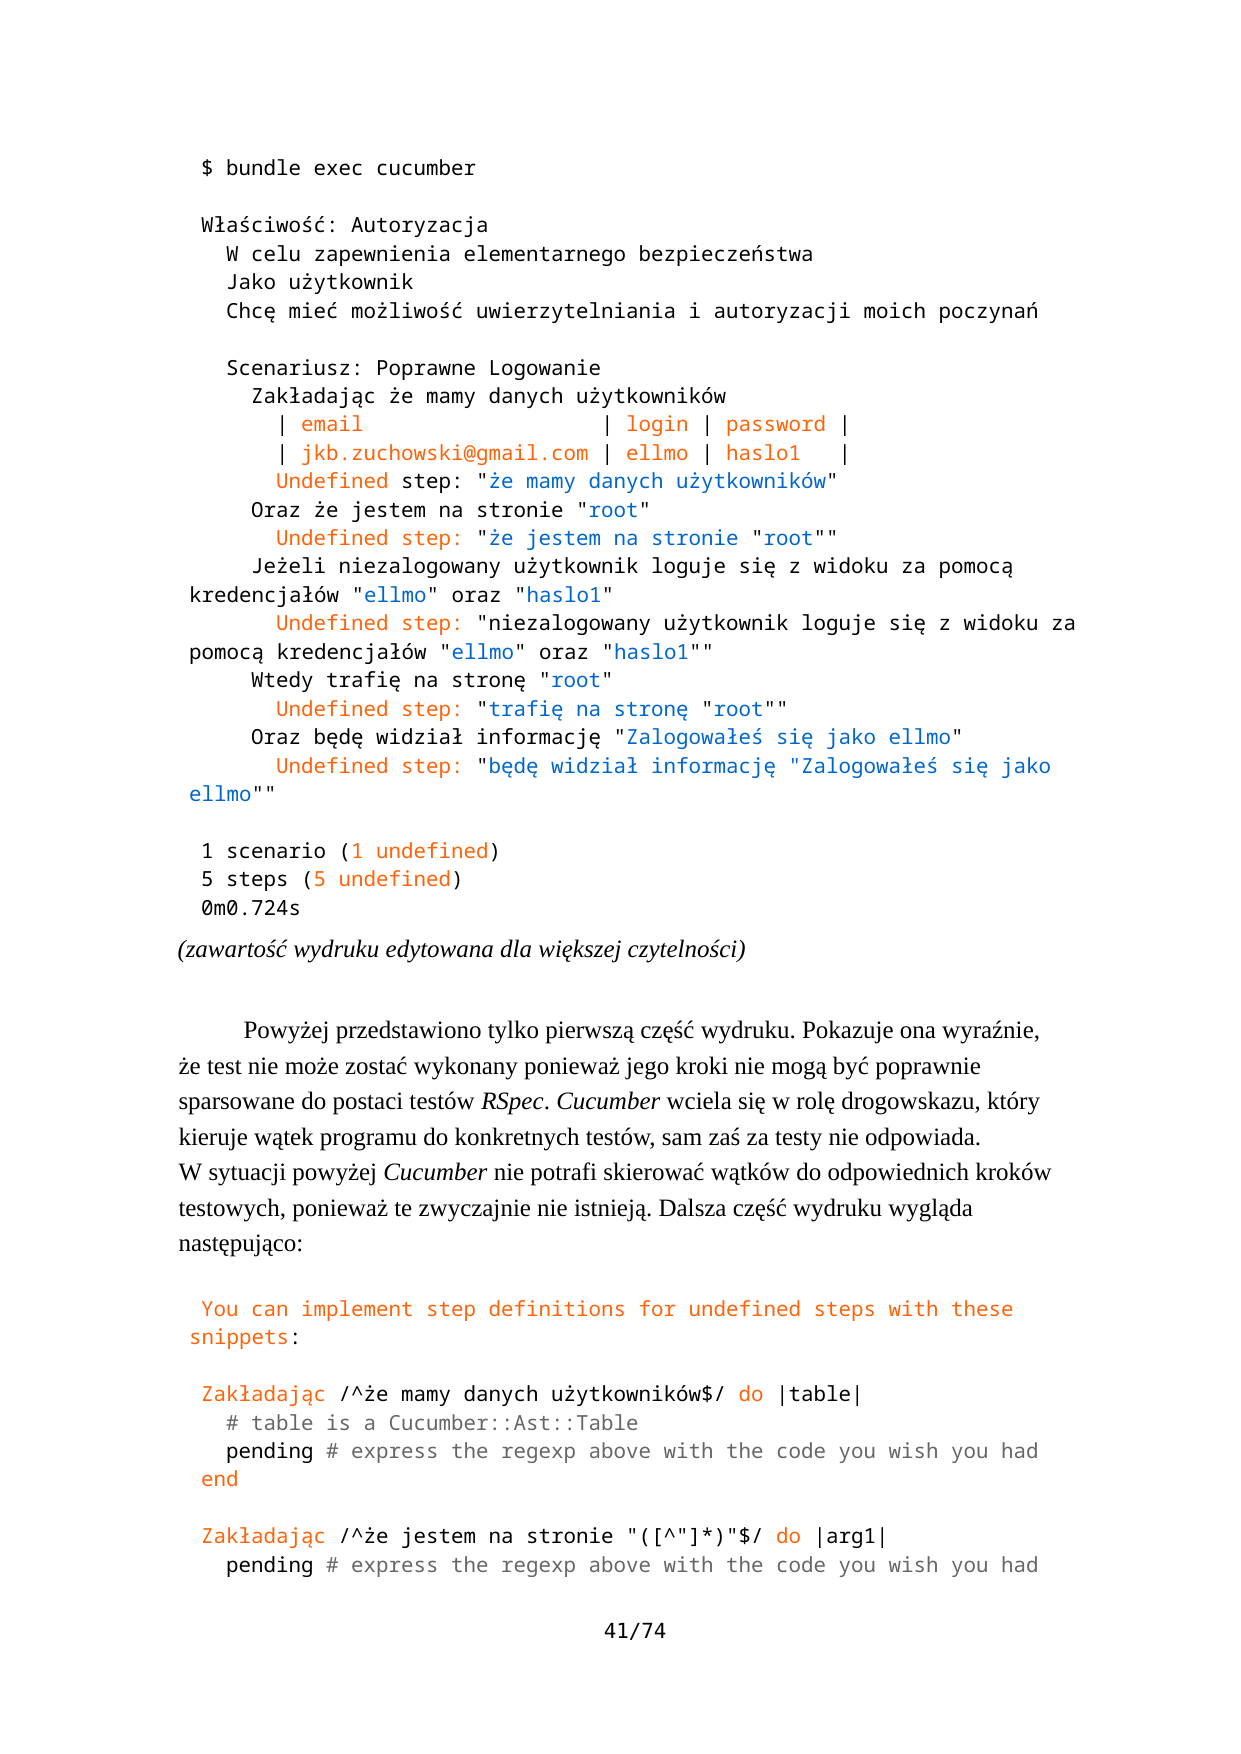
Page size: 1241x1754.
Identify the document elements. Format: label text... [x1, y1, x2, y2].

table_header You can implement step definitions for undefined steps with these snippets: Zakładając /^że mamy danych użytkowników$/ do |table| # table is a Cucumber::Ast::Table pending # express the regexp above with the code you wish you had end Zakładając /^że jestem na stronie "([^"]*)"$/ do |arg1| pending # express the regexp above with the code you wish you had [177, 1294, 1093, 1578]
table_header $ bundle exec cucumber Właściwość: Autoryzacja W celu zapewnienia elementarnego bezpieczeństwa Jako użytkownik Chcę mieć możliwość uwierzytelniania i autoryzacji moich poczynań Scenariusz: Poprawne Logowanie Zakładając że mamy danych użytkowników | email | login | password | | jkb.zuchowski@gmail.com | ellmo | haslo1 | Undefined step: "że mamy danych użytkowników" Oraz że jestem na stronie "root" Undefined step: "że jestem na stronie "root"" Jeżeli niezalogowany użytkownik loguje się z widoku za pomocą kredencjałów "ellmo" oraz "haslo1" Undefined step: "niezalogowany użytkownik loguje się z widoku za pomocą kredencjałów "ellmo" oraz "haslo1"" Wtedy trafię na stronę "root" Undefined step: "trafię na stronę "root"" Oraz będę widział informację "Zalogowałeś się jako ellmo" Undefined step: "będę widział informację "Zalogowałeś się jako ellmo"" 1 scenario (1 undefined) 5 steps (5 undefined) 0m0.724s [177, 154, 1093, 921]
text (zawartość wydruku edytowana dla większej czytelności) [177, 934, 1093, 963]
text Powyżej przedstawiono tylko pierwszą część wydruku. Pokazuje ona wyraźnie, że test nie może zostać wykonany ponieważ jego kroki nie mogą być poprawnie sparsowane do postaci testów RSpec. Cucumber wciela się w rolę drogowskazu, który kieruje wątek programu do konkretnych testów, sam zaś za testy nie odpowiada. W sytuacji powyżej Cucumber nie potrafi skierować wątków do odpowiednich kroków testowych, ponieważ te zwyczajnie nie istnieją. Dalsza część wydruku wygląda następująco: [178, 1011, 1093, 1258]
